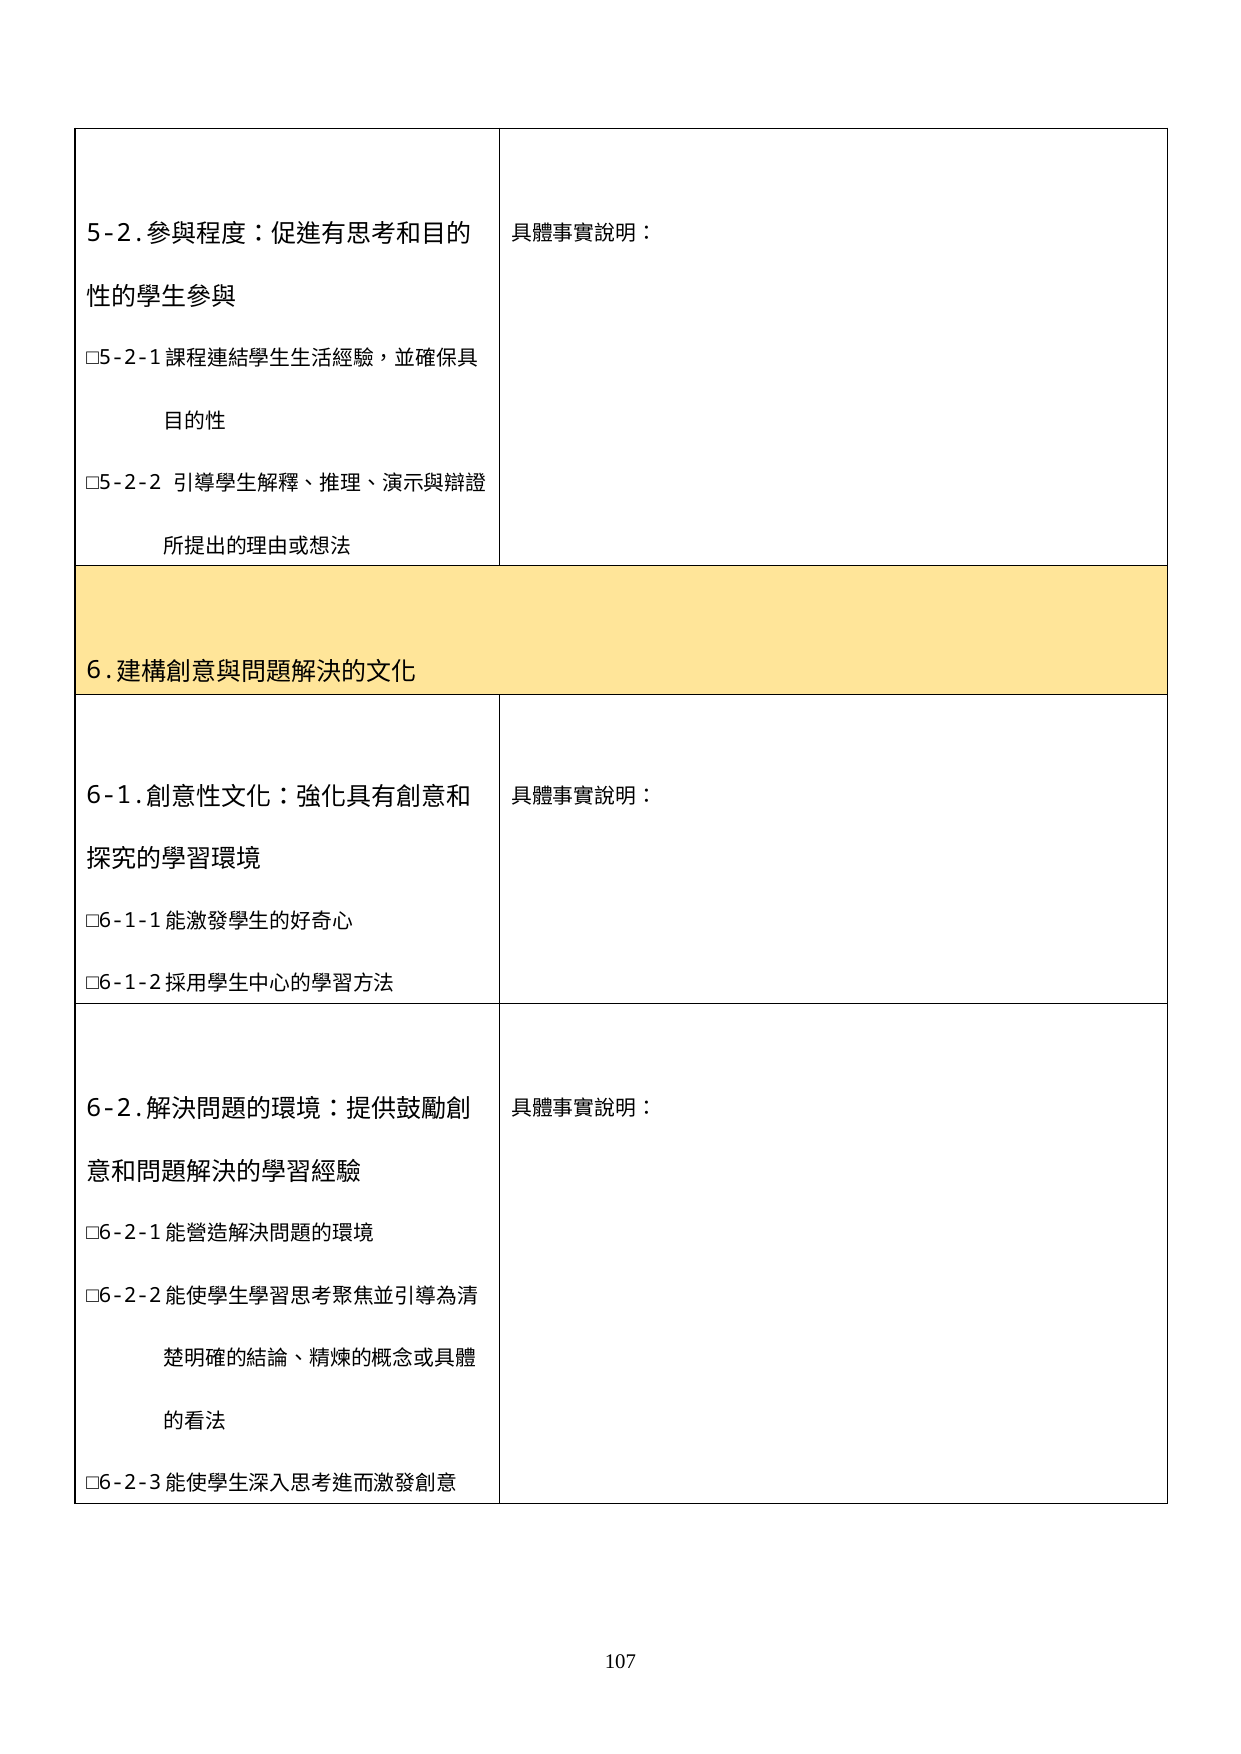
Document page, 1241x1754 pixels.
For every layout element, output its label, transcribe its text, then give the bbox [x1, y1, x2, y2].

table_cell 6.建構創意與問題解決的文化 [76, 566, 1167, 694]
table_cell 6-1.創意性文化：強化具有創意和探究的學習環境 □6-1-1能激發學生的好奇心 □6-1-2採用學生中心的學習方法 [76, 695, 499, 1002]
table_cell 具體事實說明： [500, 1004, 1167, 1502]
table_cell 具體事實說明： [500, 695, 1167, 1002]
table_cell 具體事實說明： [500, 129, 1167, 565]
table_cell 5-2.參與程度：促進有思考和目的性的學生參與 □5-2-1課程連結學生生活經驗，並確保具目的性 □5-2-2 引導學生解釋、推理、演示與辯證所提出的理由或想法 [76, 129, 499, 565]
table_cell 6-2.解決問題的環境：提供鼓勵創意和問題解決的學習經驗 □6-2-1能營造解決問題的環境 □6-2-2能使學生學習思考聚焦並引導為清 楚明確的結論、精煉的概念或具體的看法 □6-2-3能使學生深入思考進而激發創意 [76, 1004, 499, 1502]
